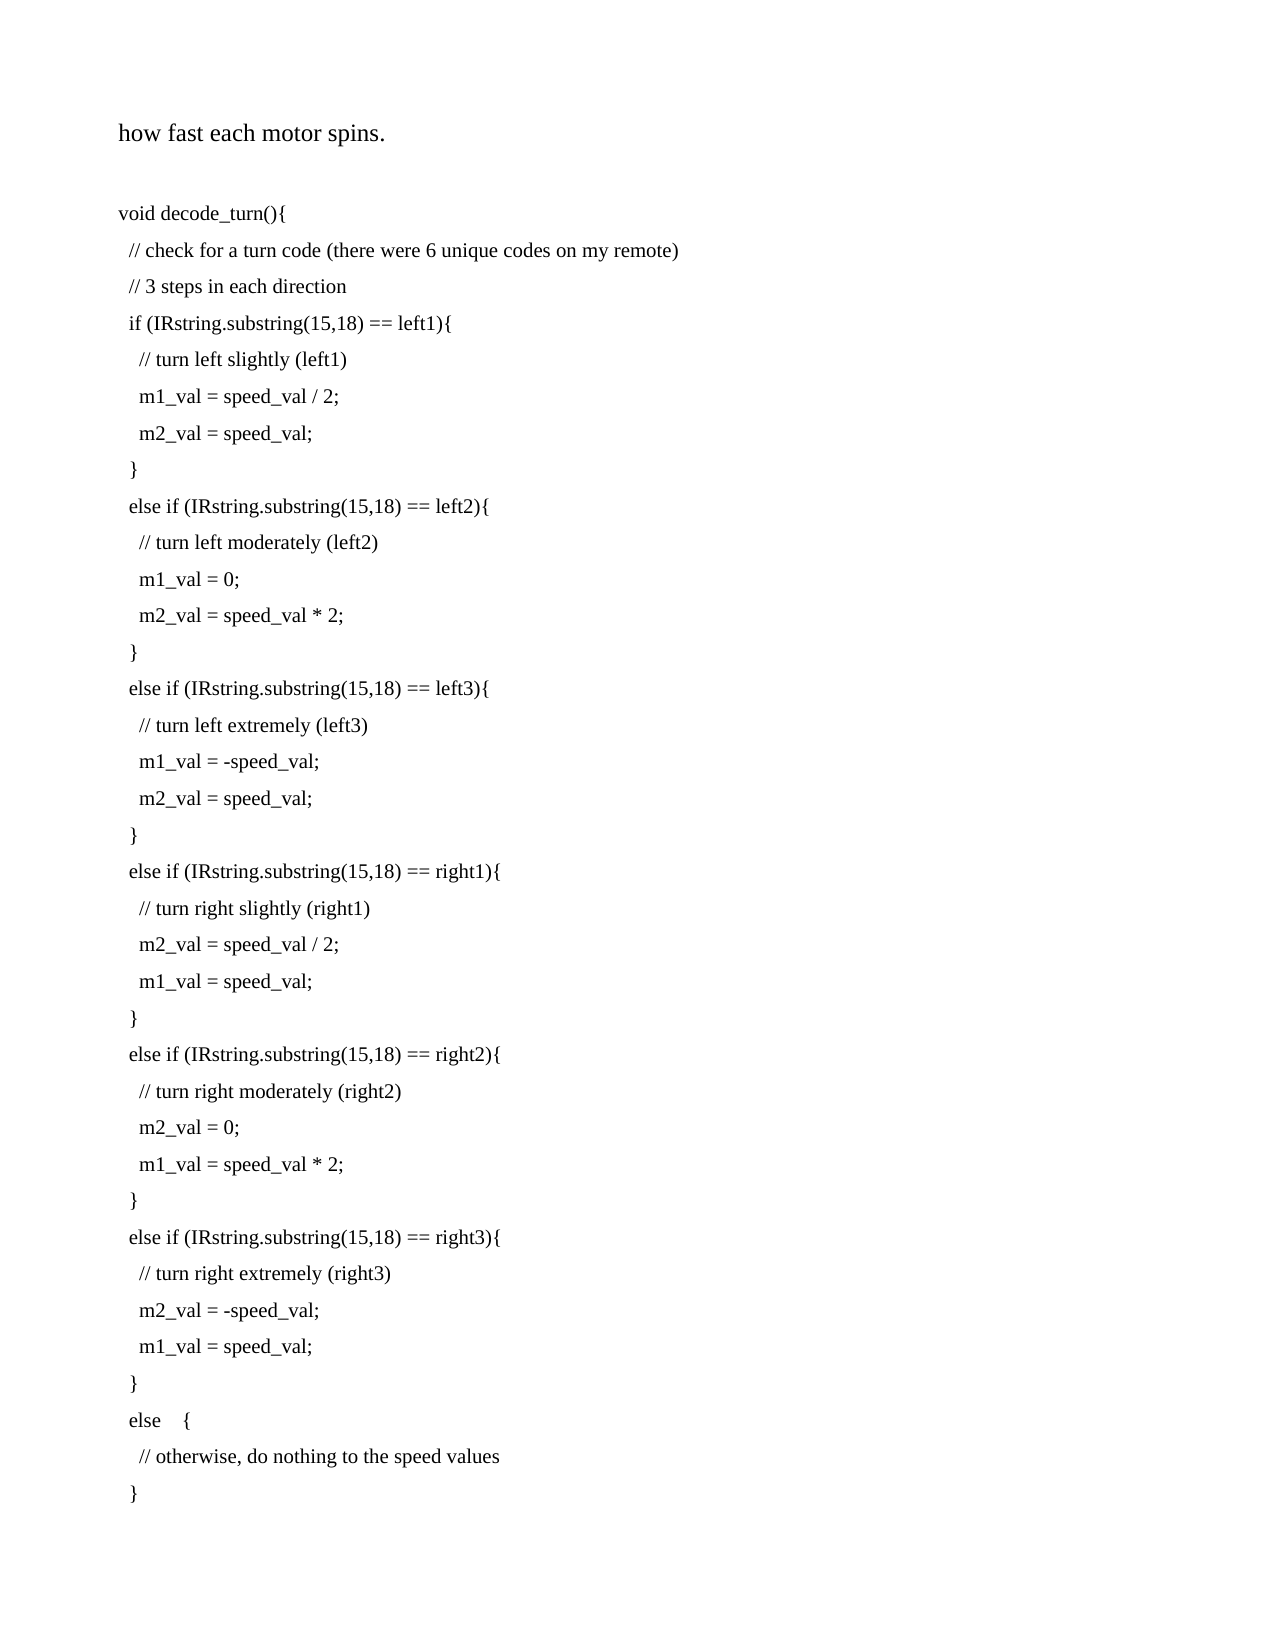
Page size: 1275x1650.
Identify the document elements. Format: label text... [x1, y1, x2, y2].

text else if (IRstring.substring(15,18) == right1){ [118, 859, 1157, 883]
text m2_val = speed_val / 2; [118, 932, 1157, 956]
text // turn right extremely (right3) [118, 1261, 1157, 1285]
text if (IRstring.substring(15,18) == left1){ [118, 311, 1157, 335]
text // check for a turn code (there were 6 unique codes on my remote) [118, 238, 1157, 262]
text else { [118, 1408, 1157, 1432]
text // 3 steps in each direction [118, 274, 1157, 298]
text m1_val = 0; [118, 567, 1157, 591]
text void decode_turn(){ [118, 201, 1157, 225]
text m1_val = speed_val; [118, 1334, 1157, 1358]
text m1_val = -speed_val; [118, 749, 1157, 773]
text } [118, 1371, 1157, 1395]
text } [118, 823, 1157, 847]
text else if (IRstring.substring(15,18) == left3){ [118, 676, 1157, 700]
text m2_val = speed_val; [118, 786, 1157, 810]
text // turn right slightly (right1) [118, 896, 1157, 920]
text } [118, 457, 1157, 481]
text m2_val = speed_val; [118, 420, 1157, 444]
text // turn left slightly (left1) [118, 347, 1157, 371]
text } [118, 1005, 1157, 1029]
text else if (IRstring.substring(15,18) == right3){ [118, 1225, 1157, 1249]
text how fast each motor spins. [118, 118, 1157, 147]
text m2_val = 0; [118, 1115, 1157, 1139]
text m1_val = speed_val; [118, 969, 1157, 993]
text } [118, 1188, 1157, 1212]
text m1_val = speed_val * 2; [118, 1152, 1157, 1176]
text // turn left moderately (left2) [118, 530, 1157, 554]
text } [118, 640, 1157, 664]
text } [118, 1481, 1157, 1505]
text // otherwise, do nothing to the speed values [118, 1444, 1157, 1468]
text m1_val = speed_val / 2; [118, 384, 1157, 408]
text // turn right moderately (right2) [118, 1078, 1157, 1103]
text m2_val = -speed_val; [118, 1298, 1157, 1322]
text else if (IRstring.substring(15,18) == left2){ [118, 493, 1157, 518]
text m2_val = speed_val * 2; [118, 603, 1157, 627]
text // turn left extremely (left3) [118, 713, 1157, 737]
text else if (IRstring.substring(15,18) == right2){ [118, 1042, 1157, 1066]
